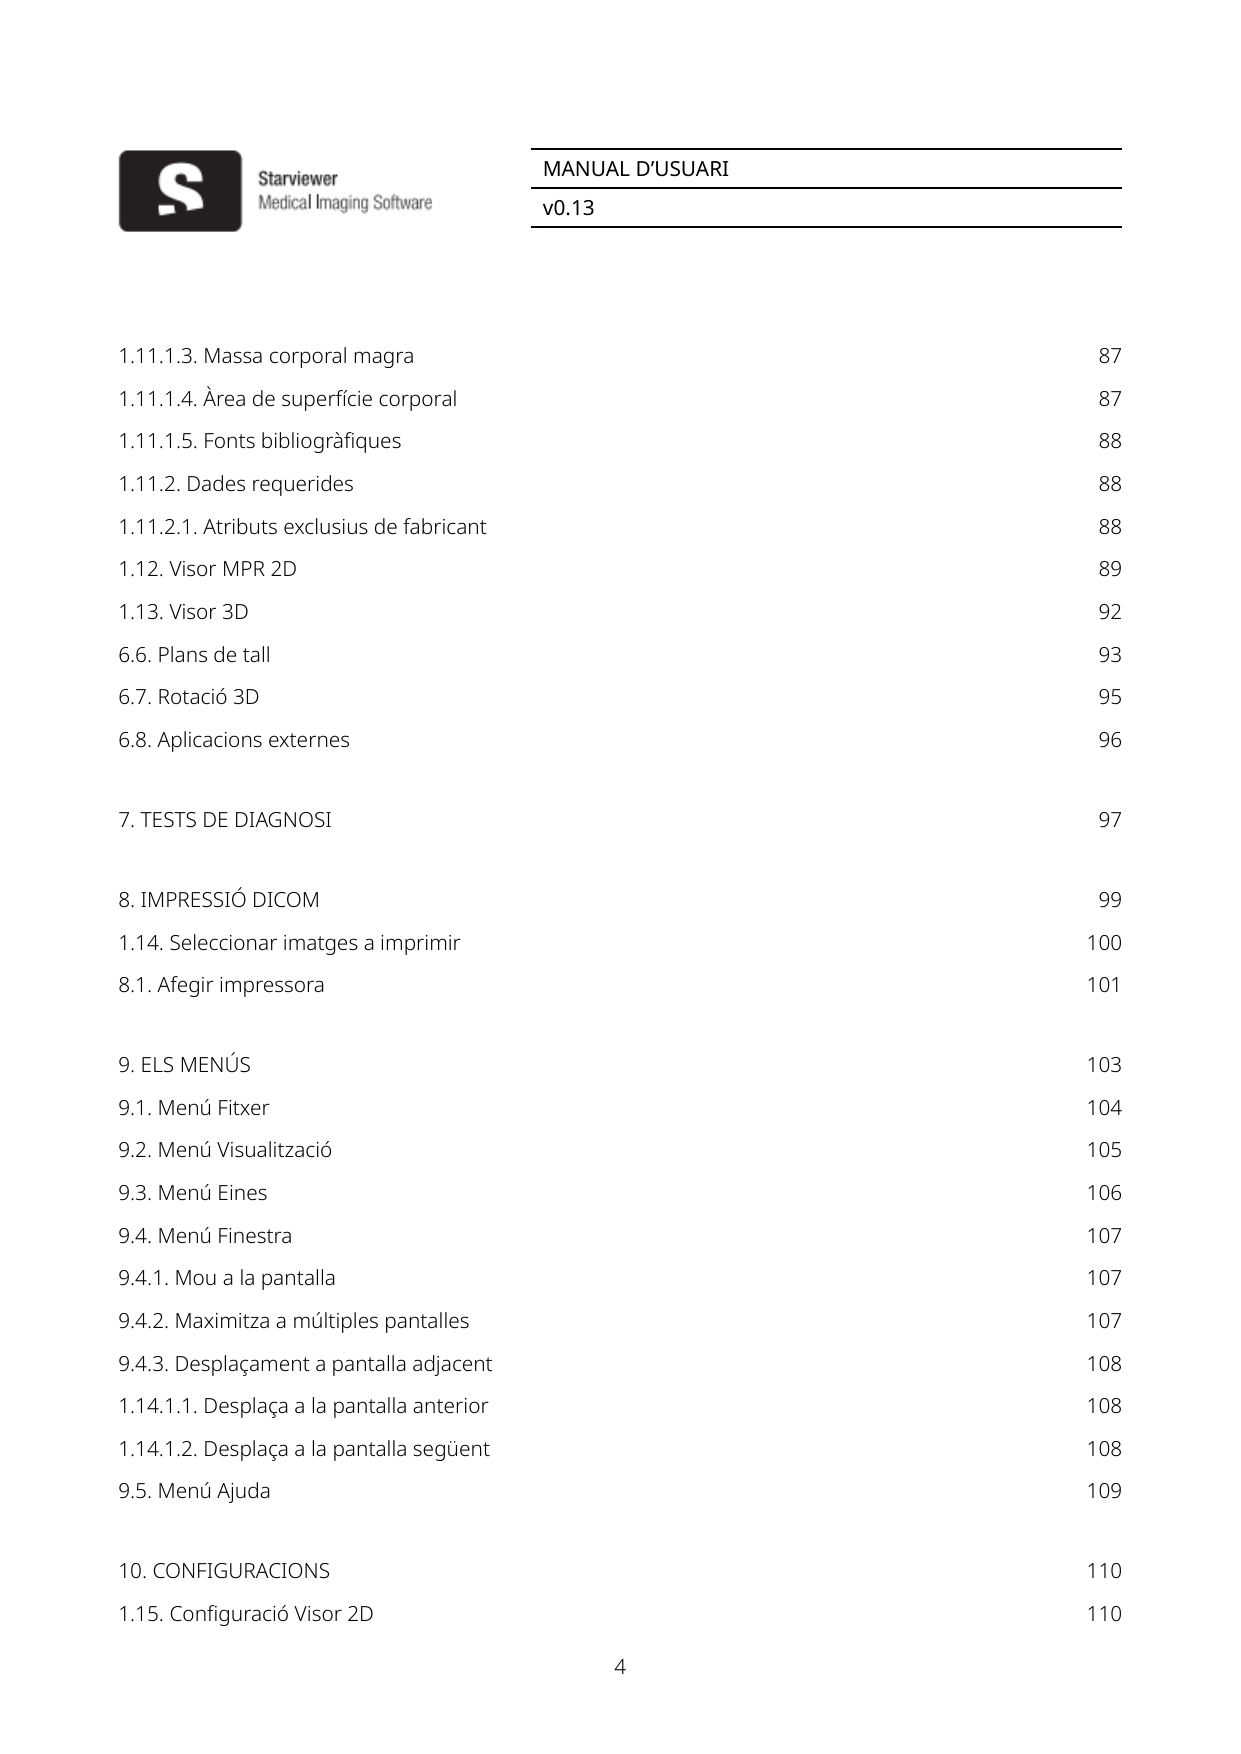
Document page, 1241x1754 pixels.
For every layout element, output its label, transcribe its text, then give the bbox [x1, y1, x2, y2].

text 9.4.1. Mou a la pantalla 107 [118, 1263, 1122, 1292]
text 1.15. Configuració Visor 2D 110 [118, 1599, 1122, 1628]
text 1.11.1.3. Massa corporal magra 87 [118, 341, 1122, 370]
text 1.11.2.1. Atributs exclusius de fabricant 88 [118, 512, 1122, 540]
text 8. Impressió DICOM 99 [118, 885, 1122, 913]
text 6.7. Rotació 3D 95 [118, 682, 1122, 711]
text 1.11.1.4. Àrea de superfície corporal 87 [118, 384, 1122, 412]
text 9.5. Menú Ajuda 109 [118, 1476, 1122, 1505]
text 1.12. Visor MPR 2D 89 [118, 554, 1122, 583]
text 1.11.2. Dades requerides 88 [118, 469, 1122, 498]
text 9.2. Menú Visualització 105 [118, 1136, 1122, 1164]
text 10. Configuracions 110 [118, 1557, 1122, 1585]
text 1.14.1.1. Desplaça a la pantalla anterior 108 [118, 1391, 1122, 1420]
text 9. Els menús 103 [118, 1050, 1122, 1079]
text 8.1. Afegir impressora 101 [118, 970, 1122, 999]
text 9.1. Menú Fitxer 104 [118, 1093, 1122, 1121]
text 1.14. Seleccionar imatges a imprimir 100 [118, 928, 1122, 956]
text 7. Tests de diagnosi 97 [118, 805, 1122, 833]
text 6.6. Plans de tall 93 [118, 640, 1122, 668]
text 1.14.1.2. Desplaça a la pantalla següent 108 [118, 1434, 1122, 1462]
text 9.4.2. Maximitza a múltiples pantalles 107 [118, 1306, 1122, 1334]
text 1.11.1.5. Fonts bibliogràfiques 88 [118, 427, 1122, 455]
text 1.13. Visor 3D 92 [118, 597, 1122, 626]
text 9.4. Menú Finestra 107 [118, 1221, 1122, 1249]
text 9.3. Menú Eines 106 [118, 1178, 1122, 1207]
text 6.8. Aplicacions externes 96 [118, 725, 1122, 753]
text 9.4.3. Desplaçament a pantalla adjacent 108 [118, 1349, 1122, 1377]
